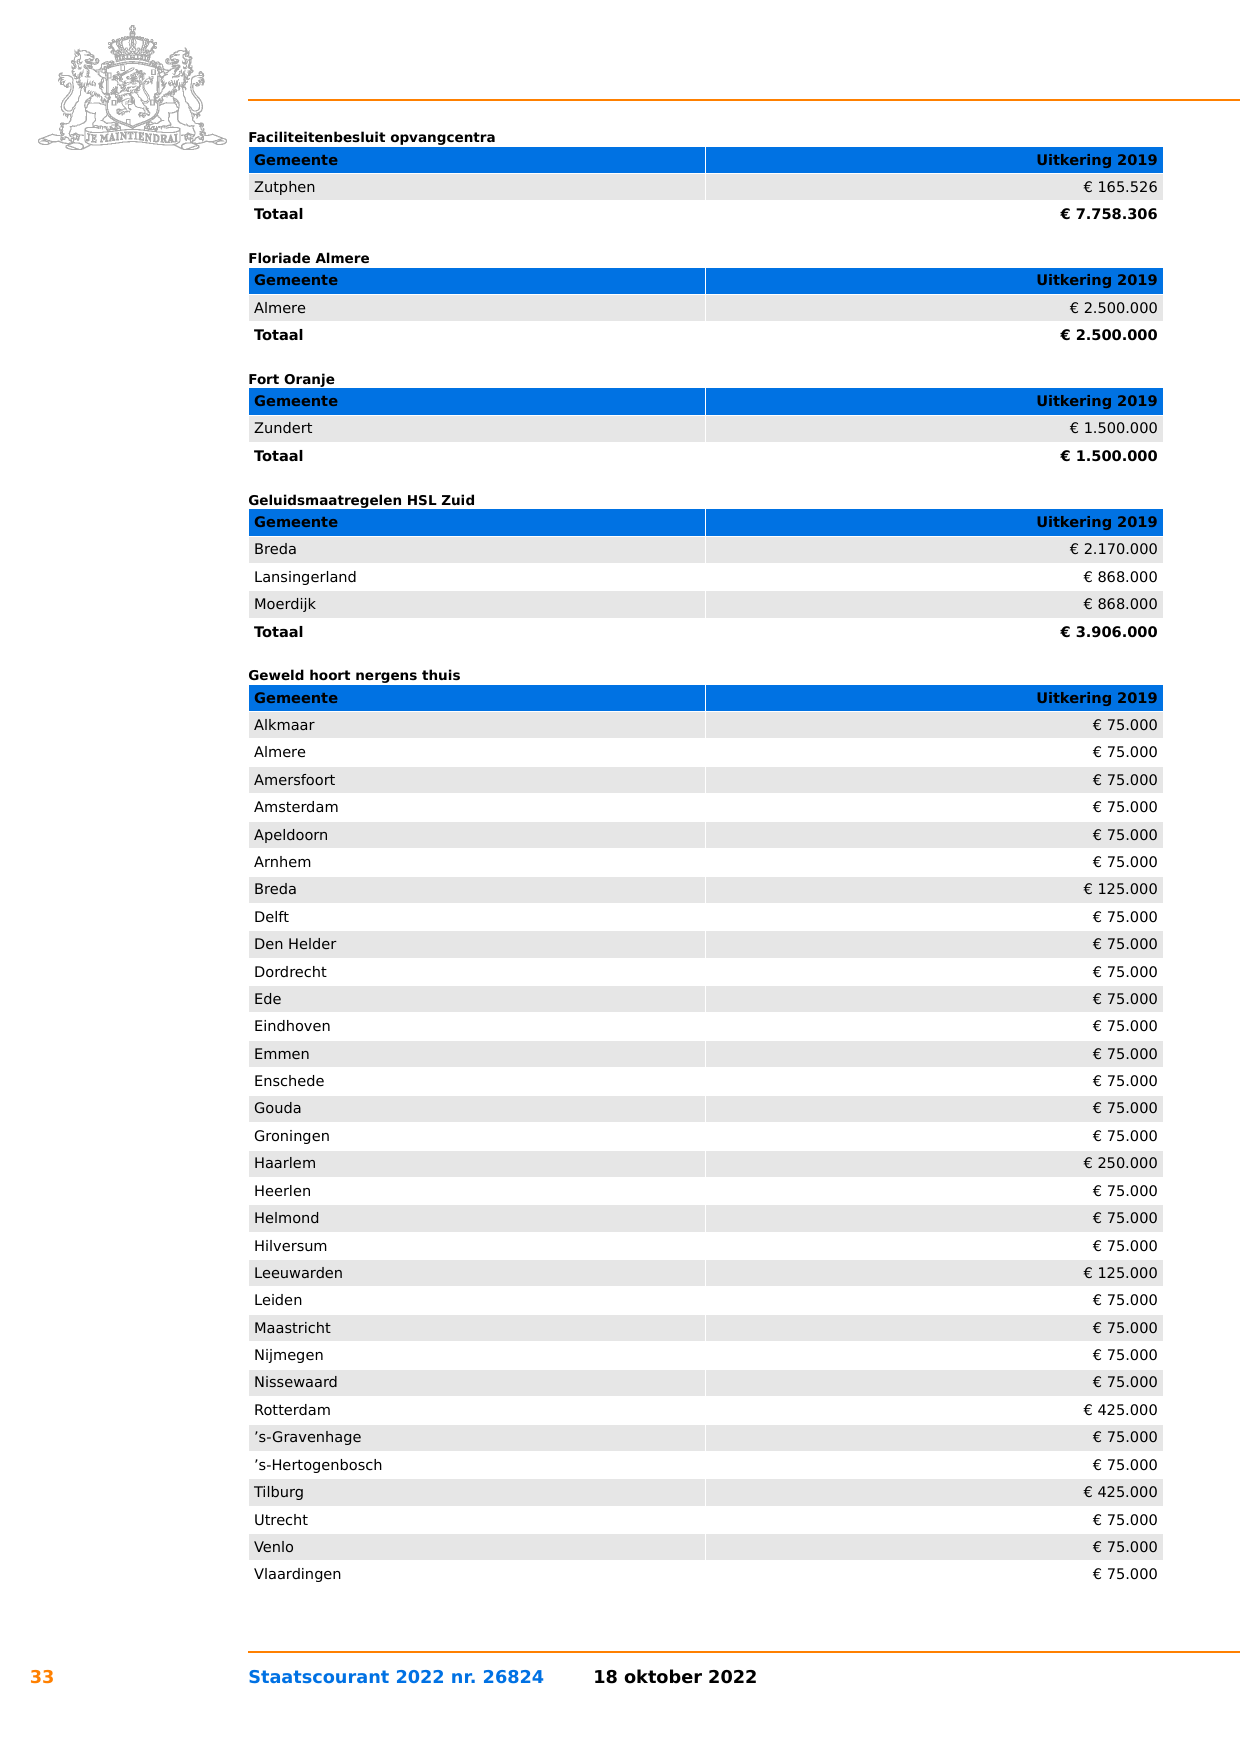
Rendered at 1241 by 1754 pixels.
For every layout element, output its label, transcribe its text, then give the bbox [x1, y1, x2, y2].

table_cell Arnhem [249, 849, 705, 876]
table_cell € 1.500.000 [706, 416, 1163, 442]
table_cell Uitkering 2019 [706, 147, 1163, 173]
table_cell € 868.000 [706, 564, 1163, 590]
table_cell Gouda [249, 1096, 705, 1122]
table_cell Totaal [249, 443, 705, 469]
table_cell € 3.906.000 [706, 619, 1163, 645]
table_cell € 75.000 [706, 1205, 1163, 1232]
table_cell € 75.000 [706, 1041, 1163, 1067]
table_cell Totaal [249, 322, 705, 349]
table_cell € 75.000 [706, 849, 1163, 876]
table_cell € 2.500.000 [706, 322, 1163, 349]
table_cell € 2.170.000 [706, 537, 1163, 563]
table_cell € 75.000 [706, 986, 1163, 1012]
table_cell € 75.000 [706, 1014, 1163, 1040]
table_cell Uitkering 2019 [706, 388, 1163, 415]
table_cell Eindhoven [249, 1014, 705, 1040]
table_cell Breda [249, 537, 705, 563]
table_cell Emmen [249, 1041, 705, 1067]
table_cell € 1.500.000 [706, 443, 1163, 469]
table_cell € 75.000 [706, 740, 1163, 766]
table_cell Uitkering 2019 [706, 509, 1163, 536]
table_cell € 75.000 [706, 1342, 1163, 1369]
table_cell Haarlem [249, 1151, 705, 1177]
table_cell Zutphen [249, 174, 705, 200]
table_cell € 75.000 [706, 1123, 1163, 1149]
table_cell Leeuwarden [249, 1260, 705, 1286]
table_header Geweld hoort nergens thuis [248, 668, 1163, 684]
table_cell € 7.758.306 [706, 201, 1163, 228]
table_cell € 75.000 [706, 712, 1163, 738]
table_cell Heerlen [249, 1178, 705, 1204]
table_cell Uitkering 2019 [706, 685, 1163, 711]
table_cell Gemeente [249, 388, 705, 415]
table_cell Amsterdam [249, 794, 705, 821]
table_cell Apeldoorn [249, 822, 705, 848]
table_cell Helmond [249, 1205, 705, 1232]
table_cell Hilversum [249, 1233, 705, 1259]
table_cell € 250.000 [706, 1151, 1163, 1177]
table_cell Den Helder [249, 931, 705, 958]
table_cell € 425.000 [706, 1397, 1163, 1423]
table_cell € 75.000 [706, 1068, 1163, 1095]
table_cell € 75.000 [706, 1178, 1163, 1204]
table_cell Rotterdam [249, 1397, 705, 1423]
table_cell € 75.000 [706, 1288, 1163, 1314]
table_cell € 75.000 [706, 1370, 1163, 1396]
table_cell € 75.000 [706, 1425, 1163, 1451]
table_cell Vlaardingen [249, 1561, 705, 1588]
table_cell € 75.000 [706, 904, 1163, 930]
table_cell Utrecht [249, 1507, 705, 1533]
table_cell € 75.000 [706, 1233, 1163, 1259]
table_header Fort Oranje [248, 372, 1163, 387]
table_cell ’s-Hertogenbosch [249, 1452, 705, 1478]
picture [38, 25, 227, 150]
table_cell € 165.526 [706, 174, 1163, 200]
table_cell Gemeente [249, 685, 705, 711]
table_cell € 75.000 [706, 1534, 1163, 1560]
table_cell € 75.000 [706, 1096, 1163, 1122]
table_cell Almere [249, 740, 705, 766]
table_cell Delft [249, 904, 705, 930]
table_cell Enschede [249, 1068, 705, 1095]
table_cell Gemeente [249, 509, 705, 536]
table_cell € 75.000 [706, 959, 1163, 985]
table_cell Amersfoort [249, 767, 705, 793]
table_cell € 425.000 [706, 1479, 1163, 1506]
table_cell Groningen [249, 1123, 705, 1149]
table_cell Tilburg [249, 1479, 705, 1506]
table_cell Uitkering 2019 [706, 268, 1163, 294]
table_cell Dordrecht [249, 959, 705, 985]
table_cell € 75.000 [706, 1507, 1163, 1533]
table_cell € 75.000 [706, 822, 1163, 848]
table_cell € 75.000 [706, 931, 1163, 958]
table_cell Venlo [249, 1534, 705, 1560]
table_cell Breda [249, 877, 705, 903]
table_header Floriade Almere [248, 251, 1163, 266]
table_cell Nijmegen [249, 1342, 705, 1369]
table_cell ’s-Gravenhage [249, 1425, 705, 1451]
table_cell € 125.000 [706, 1260, 1163, 1286]
table_cell Lansingerland [249, 564, 705, 590]
table_cell Gemeente [249, 147, 705, 173]
table_cell Totaal [249, 201, 705, 228]
table_cell Maastricht [249, 1315, 705, 1341]
table_cell Nissewaard [249, 1370, 705, 1396]
table_cell Gemeente [249, 268, 705, 294]
table_cell € 75.000 [706, 794, 1163, 821]
table_cell € 75.000 [706, 1561, 1163, 1588]
table_cell € 75.000 [706, 1452, 1163, 1478]
table_cell Almere [249, 295, 705, 321]
table_cell Zundert [249, 416, 705, 442]
table_cell € 2.500.000 [706, 295, 1163, 321]
table_header Geluidsmaatregelen HSL Zuid [248, 493, 1163, 508]
table_cell Totaal [249, 619, 705, 645]
table_cell Alkmaar [249, 712, 705, 738]
table_cell Ede [249, 986, 705, 1012]
table_cell Moerdijk [249, 591, 705, 618]
table_cell € 125.000 [706, 877, 1163, 903]
table_cell € 75.000 [706, 1315, 1163, 1341]
table_cell € 75.000 [706, 767, 1163, 793]
table_cell € 868.000 [706, 591, 1163, 618]
table_header Faciliteitenbesluit opvangcentra [248, 130, 1163, 146]
table_cell Leiden [249, 1288, 705, 1314]
